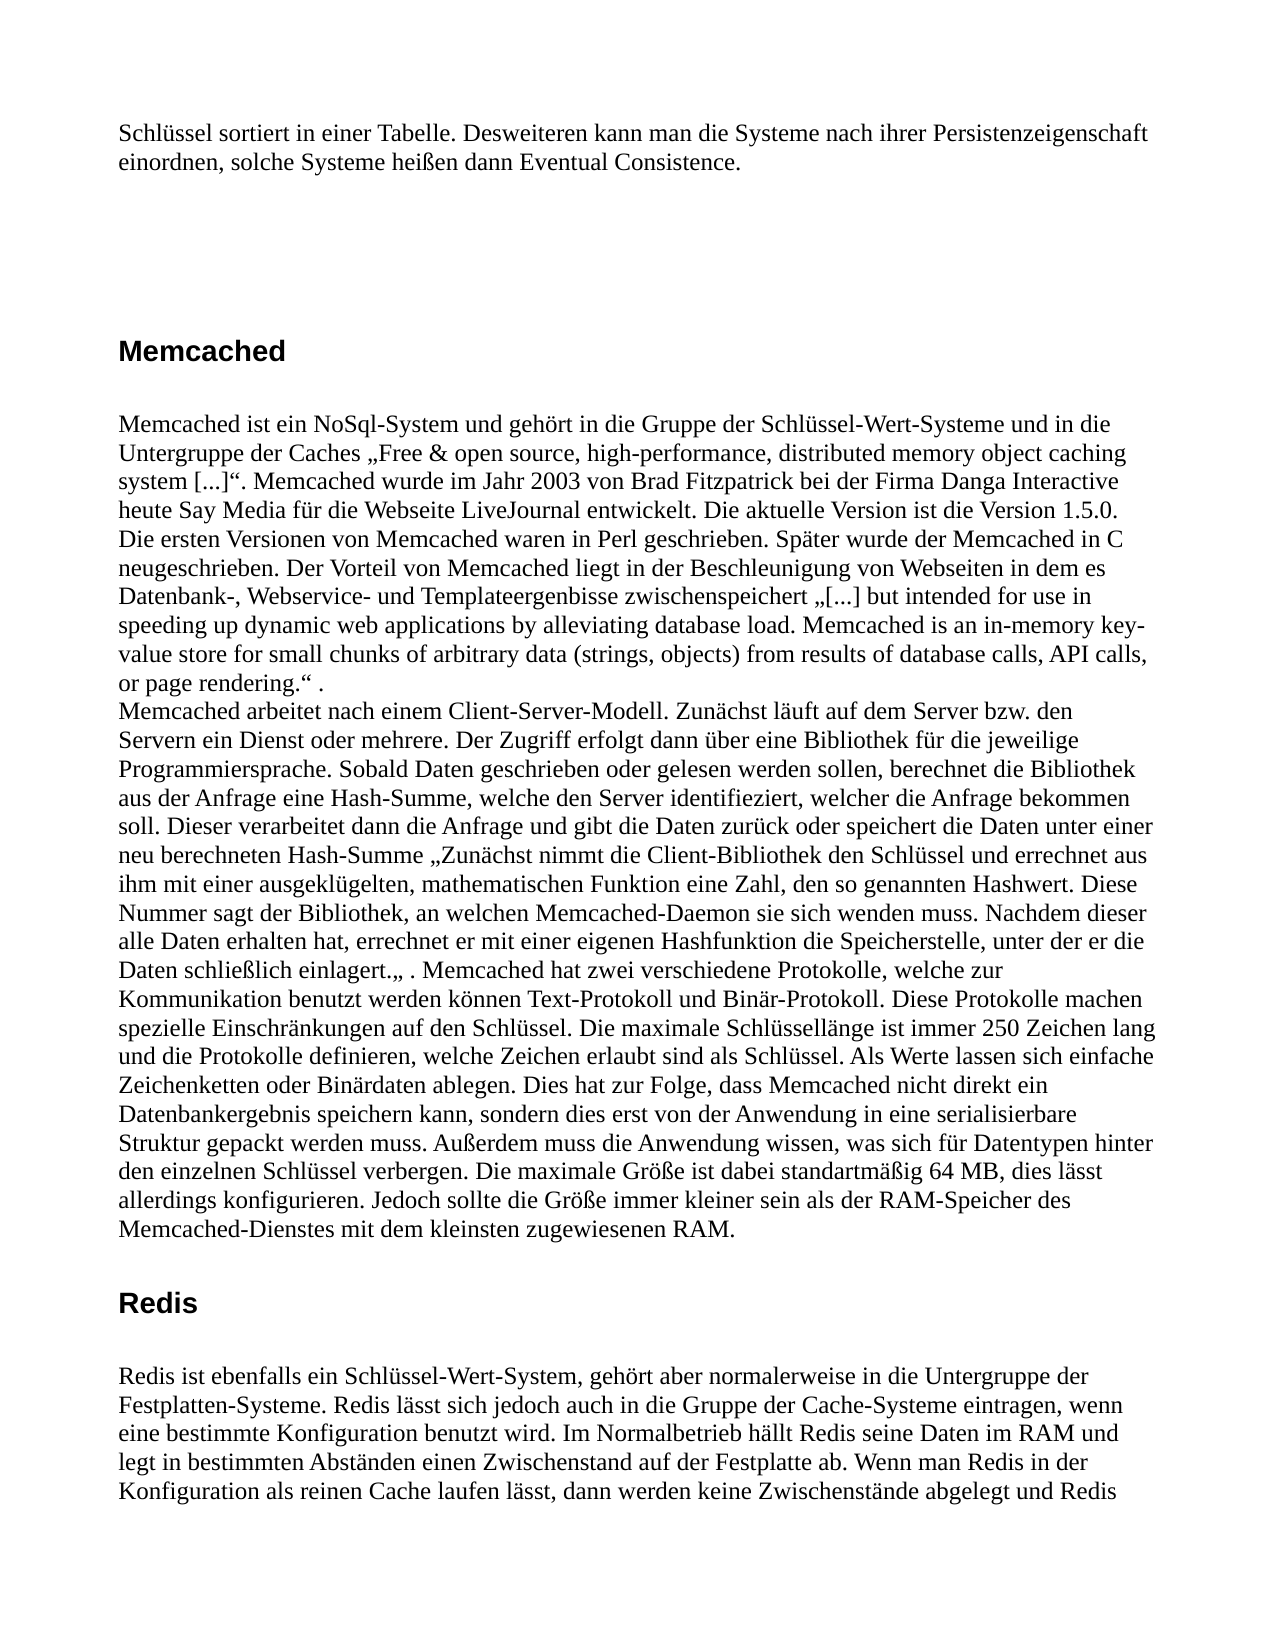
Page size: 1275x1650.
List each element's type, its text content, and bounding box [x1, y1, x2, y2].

text Memcached arbeitet nach einem Client-Server-Modell. Zunächst läuft auf dem Server bzw. den Servern ein Dienst oder mehrere. Der Zugriff erfolgt dann über eine Bibliothek für die jeweilige Programmiersprache. Sobald Daten geschrieben oder gelesen werden sollen, berechnet die Bibliothek aus der Anfrage eine Hash-Summe, welche den Server identifieziert, welcher die Anfrage bekommen soll. Dieser verarbeitet dann die Anfrage und gibt die Daten zurück oder speichert die Daten unter einer neu berechneten Hash-Summe „Zunächst nimmt die Client-Bibliothek den Schlüssel und errechnet aus ihm mit einer ausgeklügelten, mathematischen Funktion eine Zahl, den so genannten Hashwert. Diese Nummer sagt der Bibliothek, an welchen Memcached-Daemon sie sich wenden muss. Nachdem dieser alle Daten erhalten hat, errechnet er mit einer eigenen Hashfunktion die Speicherstelle, unter der er die Daten schließlich einlagert.„ . Memcached hat zwei verschiedene Protokolle, welche zur Kommunikation benutzt werden können Text-Protokoll und Binär-Protokoll. Diese Protokolle machen spezielle Einschränkungen auf den Schlüssel. Die maximale Schlüssellänge ist immer 250 Zeichen lang und die Protokolle definieren, welche Zeichen erlaubt sind als Schlüssel. Als Werte lassen sich einfache Zeichenketten oder Binärdaten ablegen. Dies hat zur Folge, dass Memcached nicht direkt ein Datenbankergebnis speichern kann, sondern dies erst von der Anwendung in eine serialisierbare Struktur gepackt werden muss. Außerdem muss die Anwendung wissen, was sich für Datentypen hinter den einzelnen Schlüssel verbergen. Die maximale Größe ist dabei standartmäßig 64 MB, dies lässt allerdings konfigurieren. Jedoch sollte die Größe immer kleiner sein als der RAM-Speicher des Memcached-Dienstes mit dem kleinsten zugewiesenen RAM. [118, 696, 1157, 1243]
subtitle Redis [118, 1286, 1157, 1320]
subtitle Memcached [118, 334, 1157, 368]
text Redis ist ebenfalls ein Schlüssel-Wert-System, gehört aber normalerweise in die Untergruppe der Festplatten-Systeme. Redis lässt sich jedoch auch in die Gruppe der Cache-Systeme eintragen, wenn eine bestimmte Konfiguration benutzt wird. Im Normalbetrieb hällt Redis seine Daten im RAM und legt in bestimmten Abständen einen Zwischenstand auf der Festplatte ab. Wenn man Redis in der Konfiguration als reinen Cache laufen lässt, dann werden keine Zwischenstände abgelegt und Redis [118, 1361, 1157, 1505]
text Memcached ist ein NoSql-System und gehört in die Gruppe der Schlüssel-Wert-Systeme und in die Untergruppe der Caches „Free & open source, high-performance, distributed memory object caching system [...]“. Memcached wurde im Jahr 2003 von Brad Fitzpatrick bei der Firma Danga Interactive heute Say Media für die Webseite LiveJournal entwickelt. Die aktuelle Version ist die Version 1.5.0. Die ersten Versionen von Memcached waren in Perl geschrieben. Später wurde der Memcached in C neugeschrieben. Der Vorteil von Memcached liegt in der Beschleunigung von Webseiten in dem es Datenbank-, Webservice- und Templateergenbisse zwischenspeichert „[...] but intended for use in speeding up dynamic web applications by alleviating database load. Memcached is an in-memory key-value store for small chunks of arbitrary data (strings, objects) from results of database calls, API calls, or page rendering.“ . [118, 409, 1157, 696]
text Schlüssel sortiert in einer Tabelle. Desweiteren kann man die Systeme nach ihrer Persistenzeigenschaft einordnen, solche Systeme heißen dann Eventual Consistence. [118, 118, 1157, 176]
